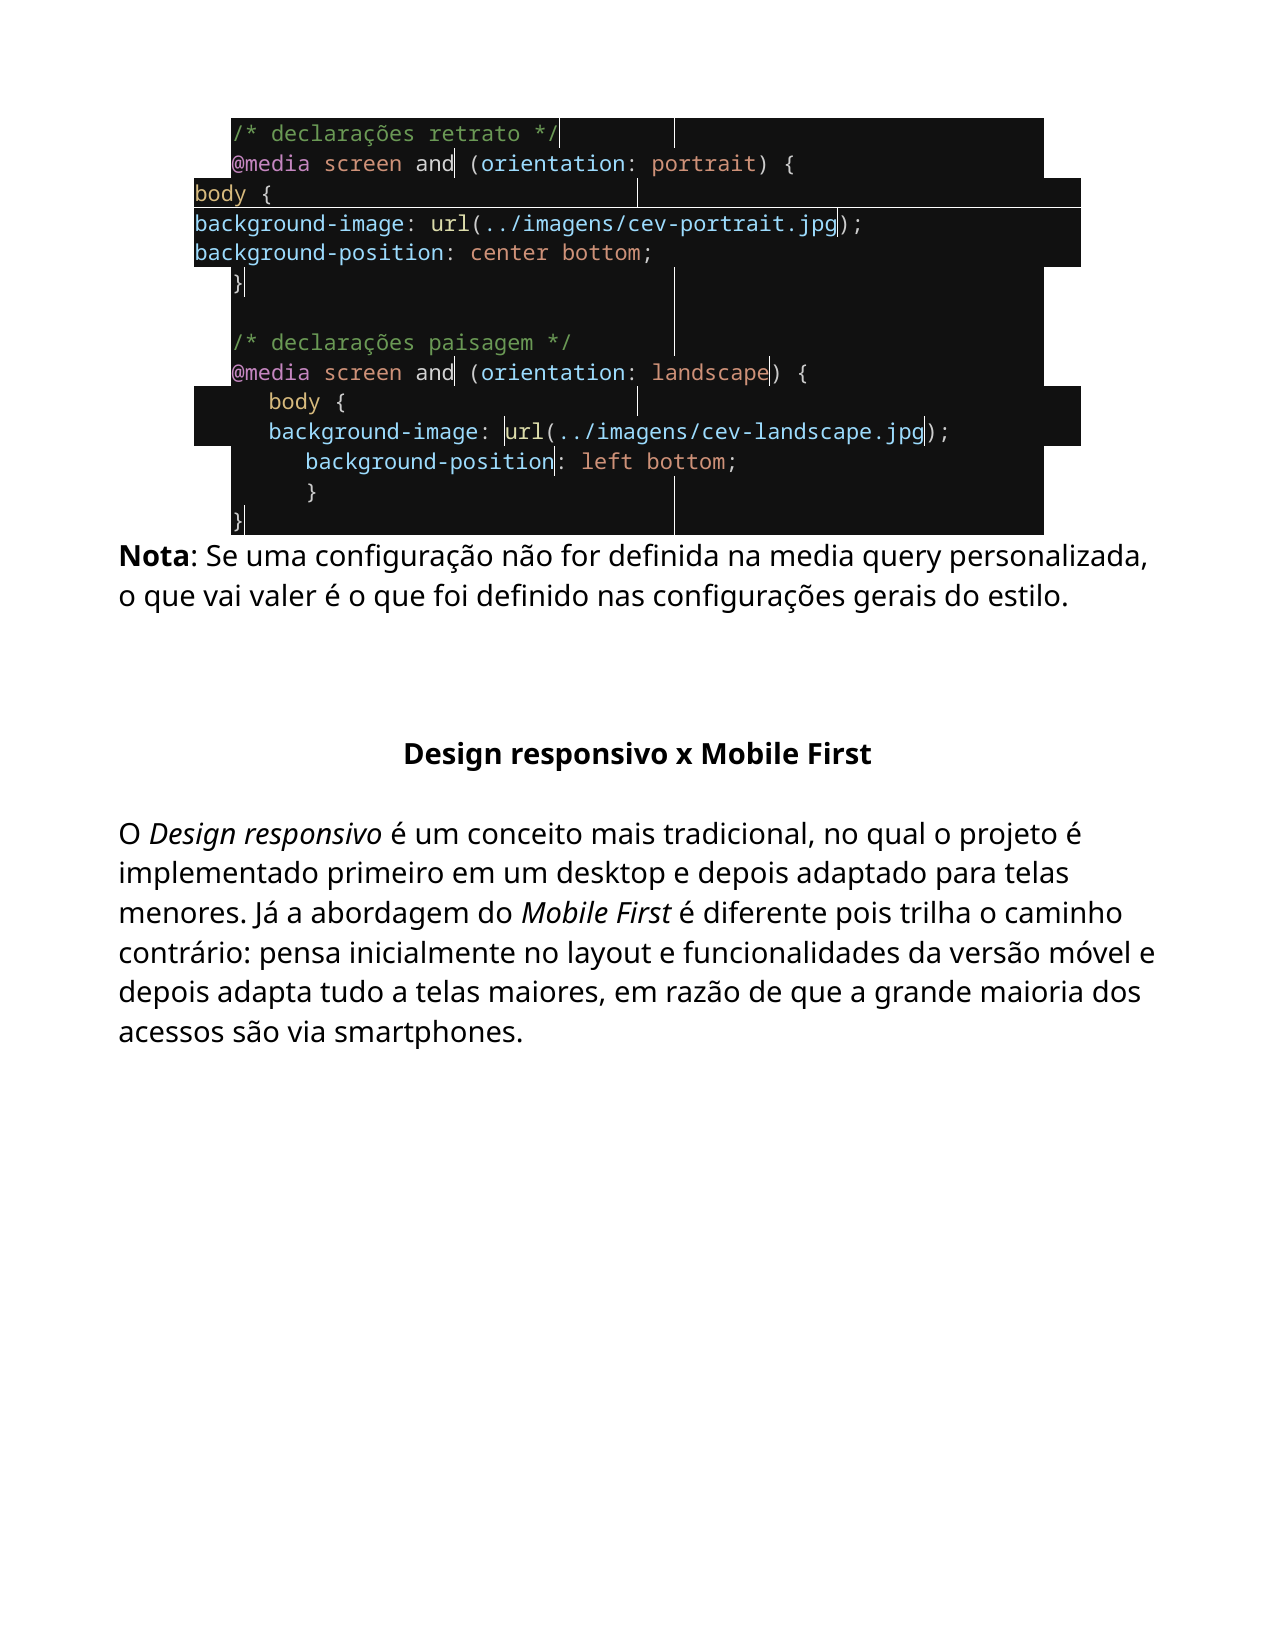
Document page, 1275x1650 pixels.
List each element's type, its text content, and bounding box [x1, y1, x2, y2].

text /* declarações retrato */ [118, 118, 1157, 148]
text /* declarações paisagem */ [118, 327, 1157, 356]
text body { [118, 178, 1157, 207]
text @media screen and (orientation: portrait) { [118, 148, 1157, 178]
text body { [118, 386, 1157, 416]
text background-position: left bottom; [118, 446, 1157, 476]
text background-image: url(../imagens/cev-portrait.jpg); [118, 207, 1157, 237]
text Nota: Se uma configuração não for definida na media query personalizada, o que vai valer é o que foi definido nas configurações gerais do estilo. [118, 535, 1157, 614]
text background-image: url(../imagens/cev-landscape.jpg); [118, 416, 1157, 446]
text } [118, 476, 1157, 505]
text O Design responsivo é um conceito mais tradicional, no qual o projeto é implementado primeiro em um desktop e depois adaptado para telas menores. Já a abordagem do Mobile First é diferente pois trilha o caminho contrário: pensa inicialmente no layout e funcionalidades da versão móvel e depois adapta tudo a telas maiores, em razão de que a grande maioria dos acessos são via smartphones. [118, 813, 1157, 1051]
text Design responsivo x Mobile First [118, 734, 1157, 773]
text background-position: center bottom; [118, 237, 1157, 267]
text } [118, 505, 1157, 535]
text @media screen and (orientation: landscape) { [118, 356, 1157, 386]
text } [118, 267, 1157, 297]
